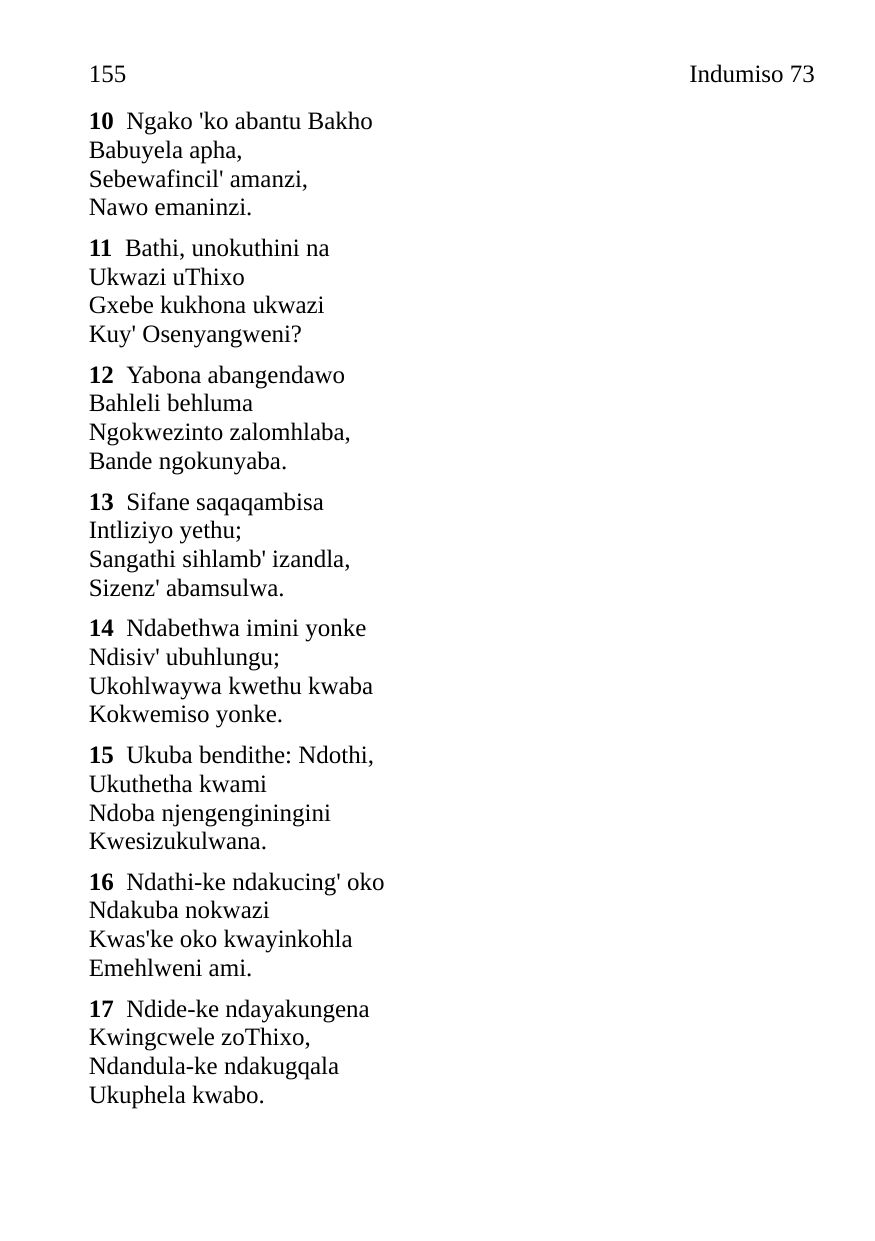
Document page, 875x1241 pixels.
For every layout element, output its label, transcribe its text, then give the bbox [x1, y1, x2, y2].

text Ukuthetha kwami [88, 769, 815, 798]
text Kwas'ke oko kwayinkohla [88, 924, 815, 953]
text Ukohlwaywa kwethu kwaba [88, 671, 815, 699]
text 15 Ukuba bendithe: Ndothi, [88, 740, 815, 769]
text Sebewafincil' amanzi, [88, 164, 815, 192]
text Kwesizukulwana. [88, 826, 815, 855]
text Emehlweni ami. [88, 953, 815, 982]
text Ngokwezinto zalomhlaba, [88, 417, 815, 446]
text 10 Ngako 'ko abantu Bakho [88, 106, 815, 135]
text 11 Bathi, unokuthini na [88, 233, 815, 262]
text Sizenz' abamsulwa. [88, 573, 815, 602]
text Ndakuba nokwazi [88, 896, 815, 924]
text Kokwemiso yonke. [88, 699, 815, 728]
text Ukuphela kwabo. [88, 1080, 815, 1109]
text 14 Ndabethwa imini yonke [88, 613, 815, 642]
text Nawo emaninzi. [88, 192, 815, 221]
text Sangathi sihlamb' izandla, [88, 544, 815, 573]
text Gxebe kukhona ukwazi [88, 291, 815, 319]
text 12 Yabona abangendawo [88, 360, 815, 388]
text Kwingcwele zoThixo, [88, 1022, 815, 1051]
text 16 Ndathi-ke ndakucing' oko [88, 867, 815, 896]
text Babuyela apha, [88, 135, 815, 164]
text 13 Sifane saqaqambisa [88, 487, 815, 515]
text Bande ngokunyaba. [88, 446, 815, 475]
text Ndisiv' ubuhlungu; [88, 642, 815, 671]
text Bahleli behluma [88, 388, 815, 417]
text Ukwazi uThixo [88, 262, 815, 291]
text Ndoba njengenginingini [88, 798, 815, 826]
text Ndandula-ke ndakugqala [88, 1051, 815, 1080]
text Intliziyo yethu; [88, 515, 815, 544]
text 17 Ndide-ke ndayakungena [88, 994, 815, 1022]
text Kuy' Osenyangweni? [88, 319, 815, 348]
